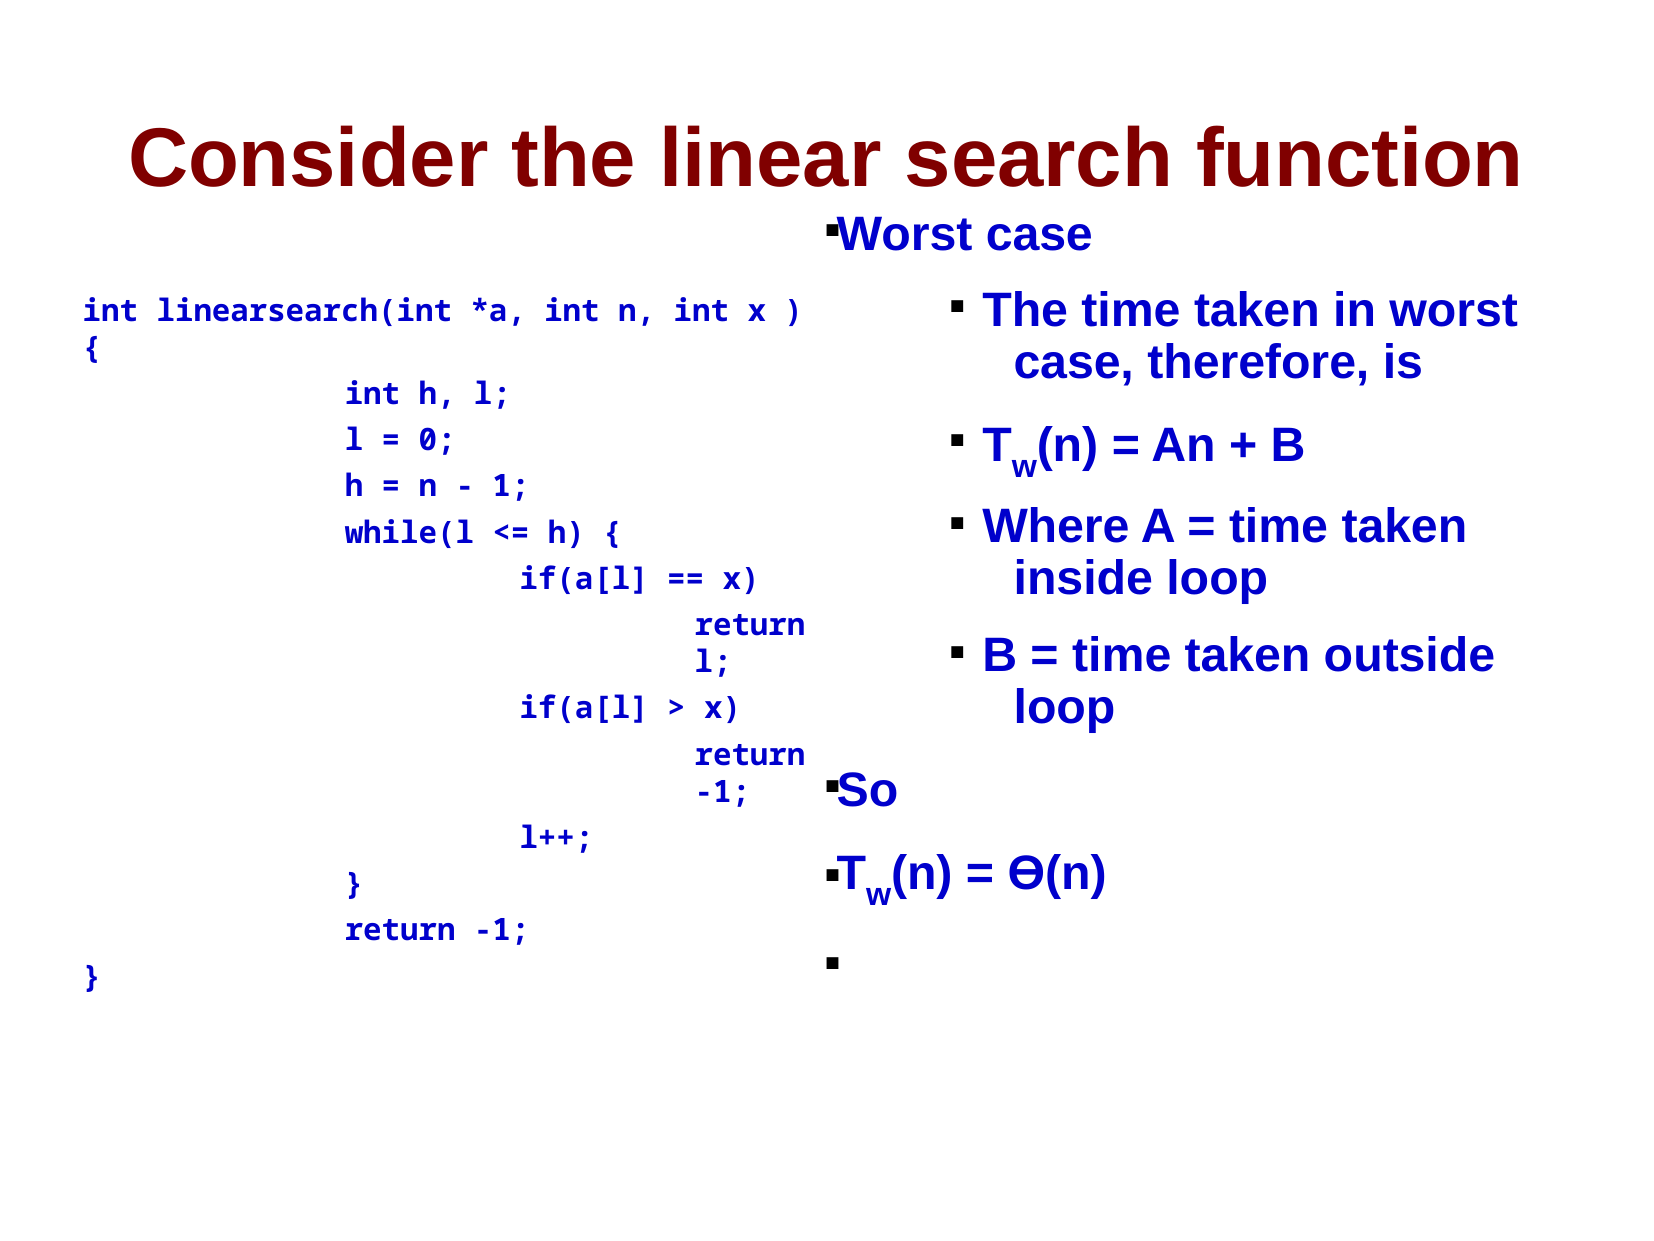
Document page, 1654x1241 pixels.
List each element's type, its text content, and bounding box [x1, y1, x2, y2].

list int linearsearch(int *a, int n, int x ) { int h, l; l = 0; h = n - 1; while(l <= h) { if(a[l] == x) return l; if(a[l] > x) return -1; l++; } return -1; } [82, 290, 809, 1010]
list Worst case The time taken in worst case, therefore, is Tw(n) = An + B Where A = time taken inside loop B = time taken outside loop So Tw(n) = Ɵ(n) [826, 202, 1553, 922]
title Consider the linear search function [82, 49, 1571, 257]
